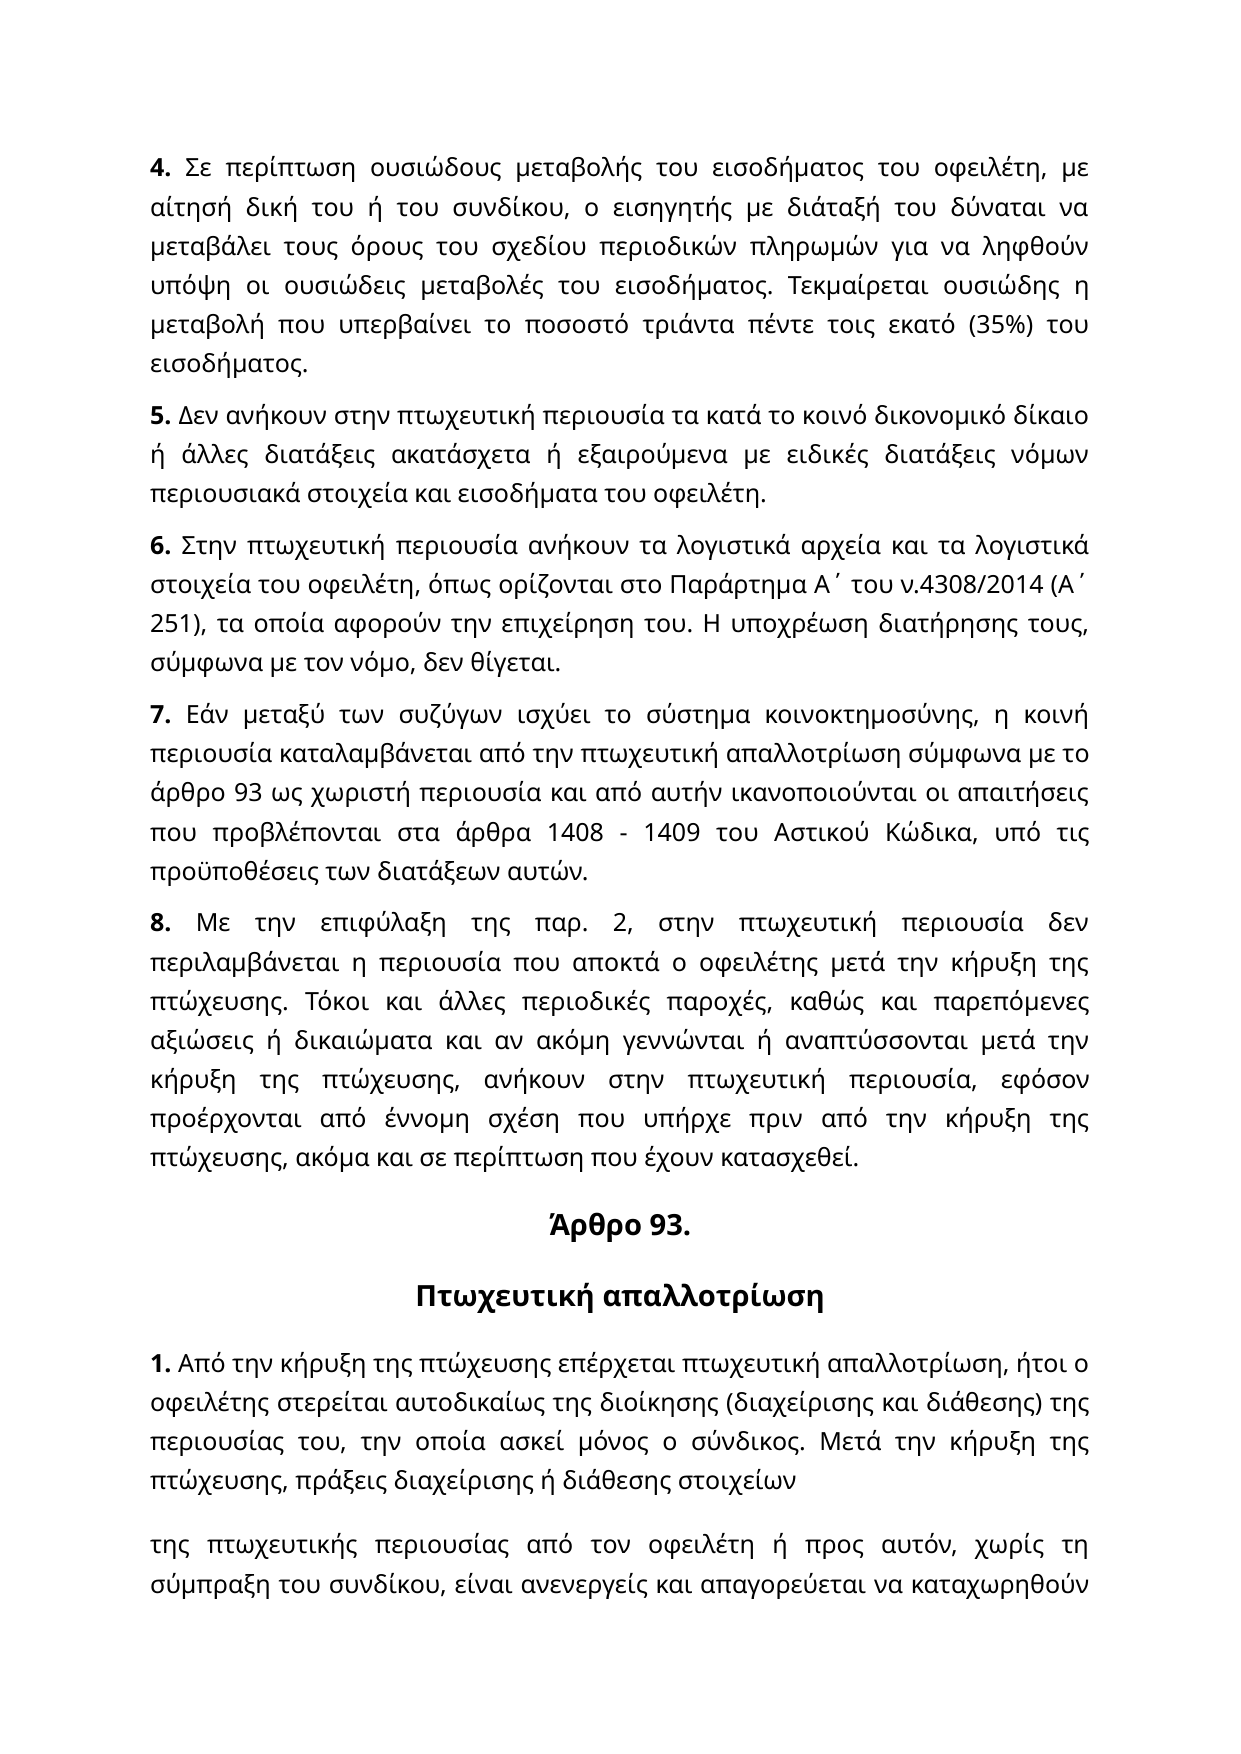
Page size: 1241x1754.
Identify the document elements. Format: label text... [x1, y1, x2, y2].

text 4. Σε περίπτωση ουσιώδους μεταβολής του εισοδήματος του οφειλέτη, με αίτησή δική του ή του συνδίκου, ο εισηγητής με διάταξή του δύναται να μεταβάλει τους όρους του σχεδίου περιοδικών πληρωμών για να ληφθούν υπόψη οι ουσιώδεις μεταβολές του εισοδήματος. Τεκμαίρεται ουσιώδης η μεταβολή που υπερβαίνει το ποσοστό τριάντα πέντε τοις εκατό (35%) του εισοδήματος. [150, 150, 1090, 380]
text 8. Με την επιφύλαξη της παρ. 2, στην πτωχευτική περιουσία δεν περιλαμβάνεται η περιουσία που αποκτά ο οφειλέτης μετά την κήρυξη της πτώχευσης. Τόκοι και άλλες περιοδικές παροχές, καθώς και παρεπόμενες αξιώσεις ή δικαιώματα και αν ακόμη γεννώνται ή αναπτύσσονται μετά την κήρυξη της πτώχευσης, ανήκουν στην πτωχευτική περιουσία, εφόσον προέρχονται από έννομη σχέση που υπήρχε πριν από την κήρυξη της πτώχευσης, ακόμα και σε περίπτωση που έχουν κατασχεθεί. [150, 905, 1090, 1174]
text 6. Στην πτωχευτική περιουσία ανήκουν τα λογιστικά αρχεία και τα λογιστικά στοιχεία του οφειλέτη, όπως ορίζονται στο Παράρτημα Α΄ του ν.4308/2014 (Α΄ 251), τα οποία αφορούν την επιχείρηση του. Η υποχρέωση διατήρησης τους, σύμφωνα με τον νόμο, δεν θίγεται. [150, 527, 1090, 679]
subtitle Άρθρο 93. [150, 1204, 1090, 1244]
text 1. Από την κήρυξη της πτώχευσης επέρχεται πτωχευτική απαλλοτρίωση, ήτοι ο οφειλέτης στερείται αυτοδικαίως της διοίκησης (διαχείρισης και διάθεσης) της περιουσίας του, την οποία ασκεί μόνος ο σύνδικος. Μετά την κήρυξη της πτώχευσης, πράξεις διαχείρισης ή διάθεσης στοιχείων [150, 1345, 1090, 1497]
text της πτωχευτικής περιουσίας από τον οφειλέτη ή προς αυτόν, χωρίς τη σύμπραξη του συνδίκου, είναι ανενεργείς και απαγορεύεται να καταχωρηθούν [150, 1527, 1090, 1600]
text 5. Δεν ανήκουν στην πτωχευτική περιουσία τα κατά το κοινό δικονομικό δίκαιο ή άλλες διατάξεις ακατάσχετα ή εξαιρούμενα με ειδικές διατάξεις νόμων περιουσιακά στοιχεία και εισοδήματα του οφειλέτη. [150, 397, 1090, 510]
subtitle Πτωχευτική απαλλοτρίωση [150, 1275, 1090, 1314]
text 7. Εάν μεταξύ των συζύγων ισχύει το σύστημα κοινοκτημοσύνης, η κοινή περιουσία καταλαμβάνεται από την πτωχευτική απαλλοτρίωση σύμφωνα με το άρθρο 93 ως χωριστή περιουσία και από αυτήν ικανοποιούνται οι απαιτήσεις που προβλέπονται στα άρθρα 1408 - 1409 του Αστικού Κώδικα, υπό τις προϋποθέσεις των διατάξεων αυτών. [150, 697, 1090, 887]
